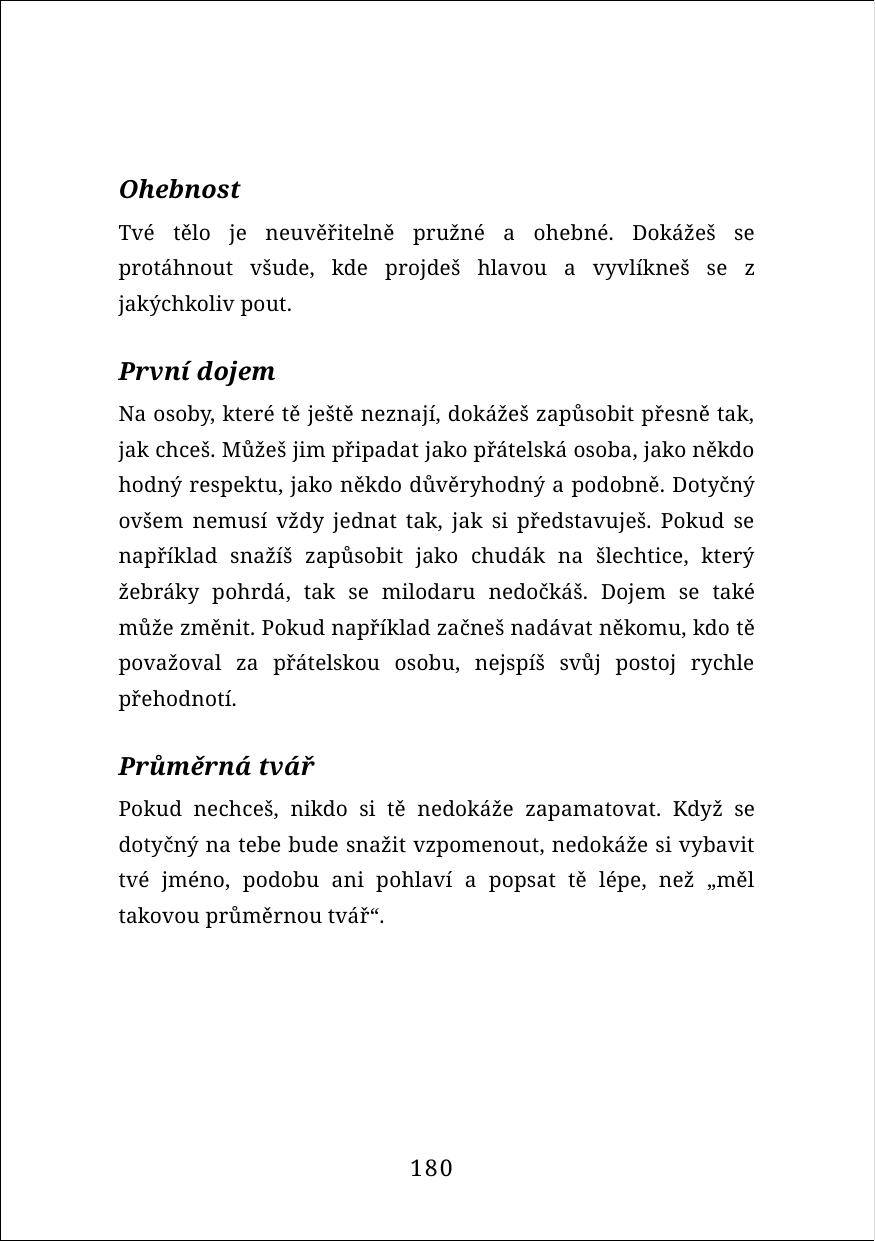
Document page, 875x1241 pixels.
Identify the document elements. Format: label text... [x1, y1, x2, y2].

text Na osoby, které tě ještě neznají, dokážeš zapůsobit přesně tak, jak chceš. Můžeš jim připadat jako přátelská osoba, jako někdo hodný respektu, jako někdo důvěryhodný a podobně. Dotyčný ovšem nemusí vždy jednat tak, jak si představuješ. Pokud se například snažíš zapůsobit jako chudák na šlechtice, který žebráky pohrdá, tak se milodaru nedočkáš. Dojem se také může změnit. Pokud například začneš nadávat někomu, kdo tě považoval za přátelskou osobu, nejspíš svůj postoj rychle přehodnotí. [118, 399, 756, 712]
subtitle První dojem [118, 354, 756, 388]
text Pokud nechceš, nikdo si tě nedokáže zapamatovat. Když se dotyčný na tebe bude snažit vzpomenout, nedokáže si vybavit tvé jméno, podobu ani pohlaví a popsat tě lépe, než „měl takovou průměrnou tvář“. [118, 794, 756, 929]
subtitle Průměrná tvář [118, 749, 756, 783]
text Tvé tělo je neuvěřitelně pružné a ohebné. Dokážeš se protáhnout všude, kde projdeš hlavou a vyvlíkneš se z jakýchkoliv pout. [118, 218, 756, 317]
subtitle Ohebnost [118, 172, 756, 206]
